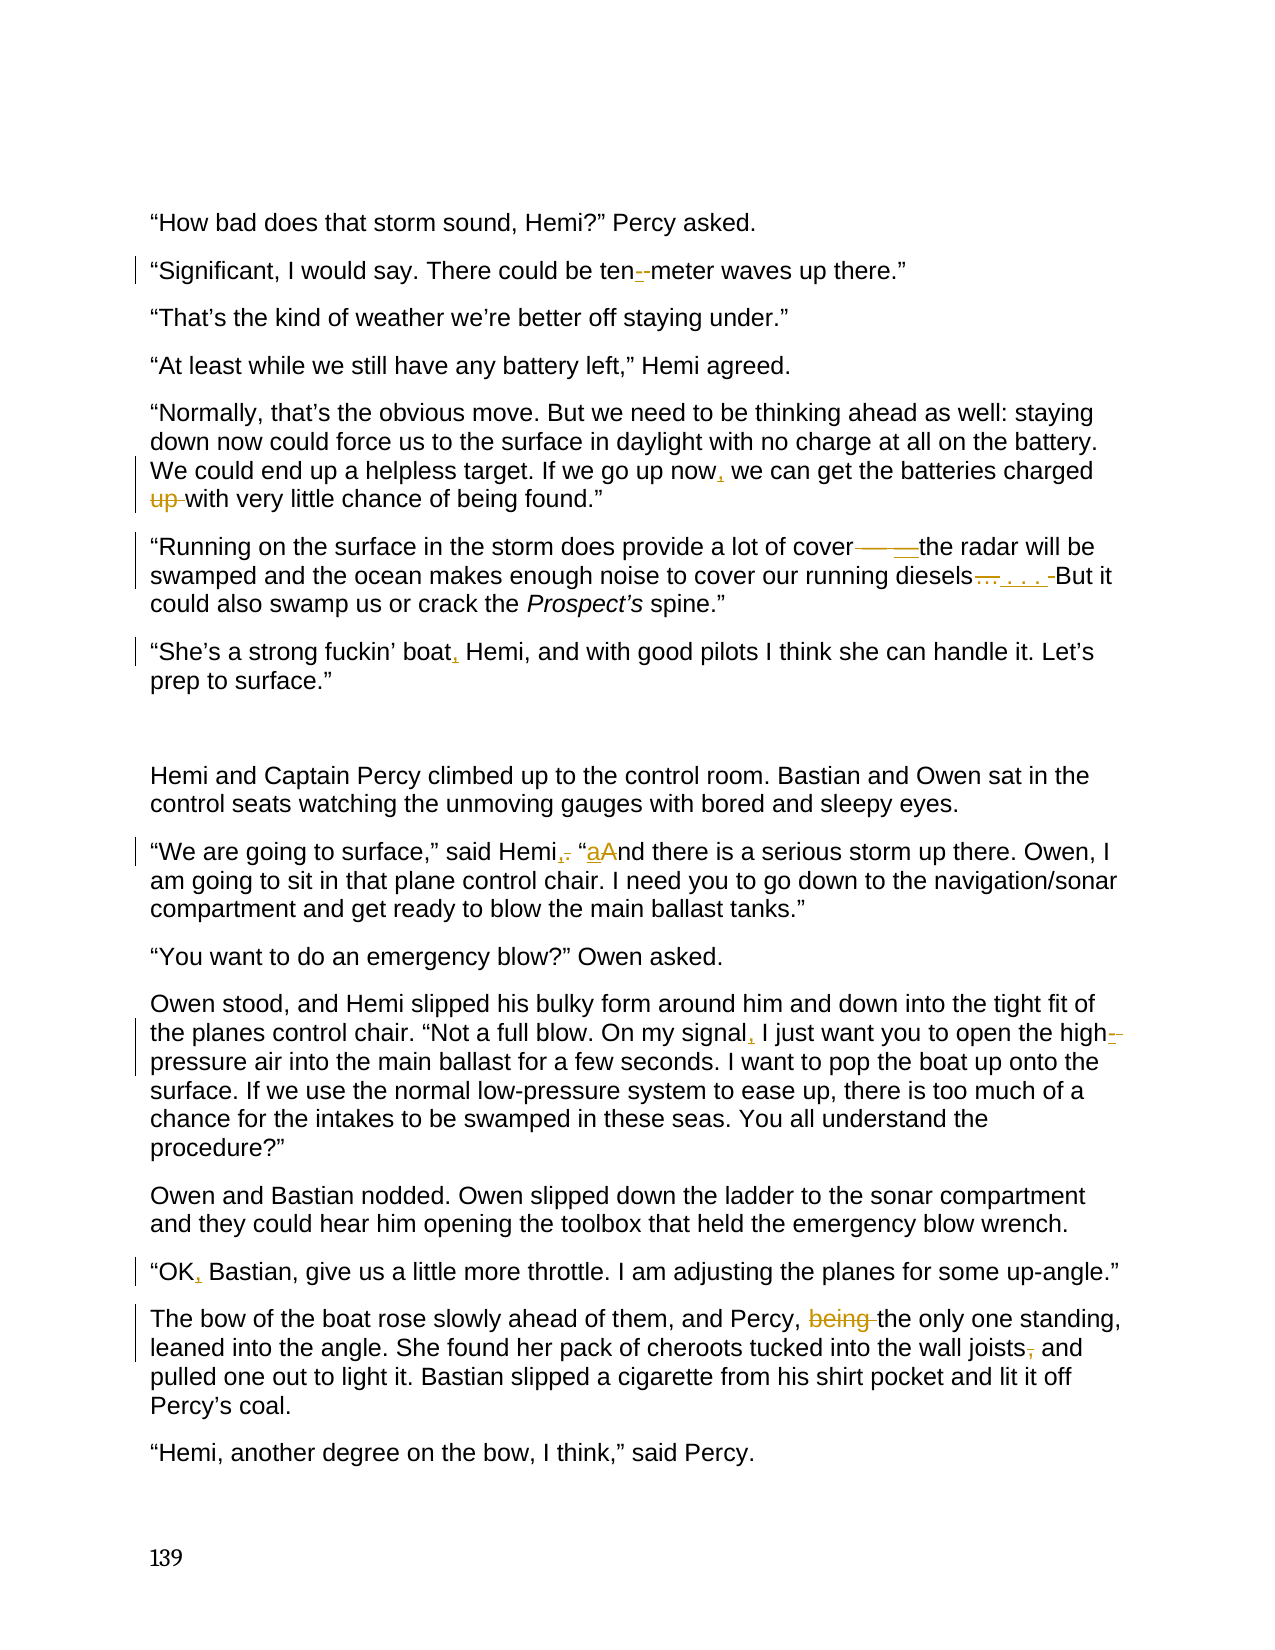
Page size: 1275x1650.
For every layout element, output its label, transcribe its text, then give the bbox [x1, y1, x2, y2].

text Owen stood, and Hemi slipped his bulky form around him and down into the tight fit of the planes control chair. “Not a full blow. On my signal, I just want you to open the high-pressure air into the main ballast for a few seconds. I want to pop the boat up onto the surface. If we use the normal low-pressure system to ease up, there is too much of a chance for the intakes to be swamped in these seas. You all understand the procedure?” [150, 989, 1125, 1162]
text “How bad does that storm sound, Hemi?” Percy asked. [150, 208, 1125, 237]
text “Hemi, another degree on the bow, I think,” said Percy. [150, 1438, 1125, 1467]
text “She’s a strong fuckin’ boat, Hemi, and with good pilots I think she can handle it. Let’s prep to surface.” [150, 637, 1125, 694]
text “Running on the surface in the storm does provide a lot of cover—the radar will be swamped and the ocean makes enough noise to cover our running diesels . . . But it could also swamp us or crack the Prospect’s spine.” [150, 532, 1125, 618]
text “Significant, I would say. There could be ten-meter waves up there.” [150, 256, 1125, 284]
text The bow of the boat rose slowly ahead of them, and Percy, the only one standing, leaned into the angle. She found her pack of cheroots tucked into the wall joists and pulled one out to light it. Bastian slipped a cigarette from his shirt pocket and lit it off Percy’s coal. [150, 1304, 1125, 1419]
text “That’s the kind of weather we’re better off staying under.” [150, 303, 1125, 332]
text “OK, Bastian, give us a little more throttle. I am adjusting the planes for some up-angle.” [150, 1257, 1125, 1286]
text Hemi and Captain Percy climbed up to the control room. Bastian and Owen sat in the control seats watching the unmoving gauges with bored and sleepy eyes. [150, 761, 1125, 818]
text “We are going to surface,” said Hemi, “and there is a serious storm up there. Owen, I am going to sit in that plane control chair. I need you to go down to the navigation/sonar compartment and get ready to blow the main ballast tanks.” [150, 837, 1125, 923]
text “Normally, that’s the obvious move. But we need to be thinking ahead as well: staying down now could force us to the surface in daylight with no charge at all on the battery. We could end up a helpless target. If we go up now, we can get the batteries charged with very little chance of being found.” [150, 398, 1125, 513]
text Owen and Bastian nodded. Owen slipped down the ladder to the sonar compartment and they could hear him opening the toolbox that held the emergency blow wrench. [150, 1181, 1125, 1238]
text “You want to do an emergency blow?” Owen asked. [150, 942, 1125, 971]
text “At least while we still have any battery left,” Hemi agreed. [150, 351, 1125, 379]
